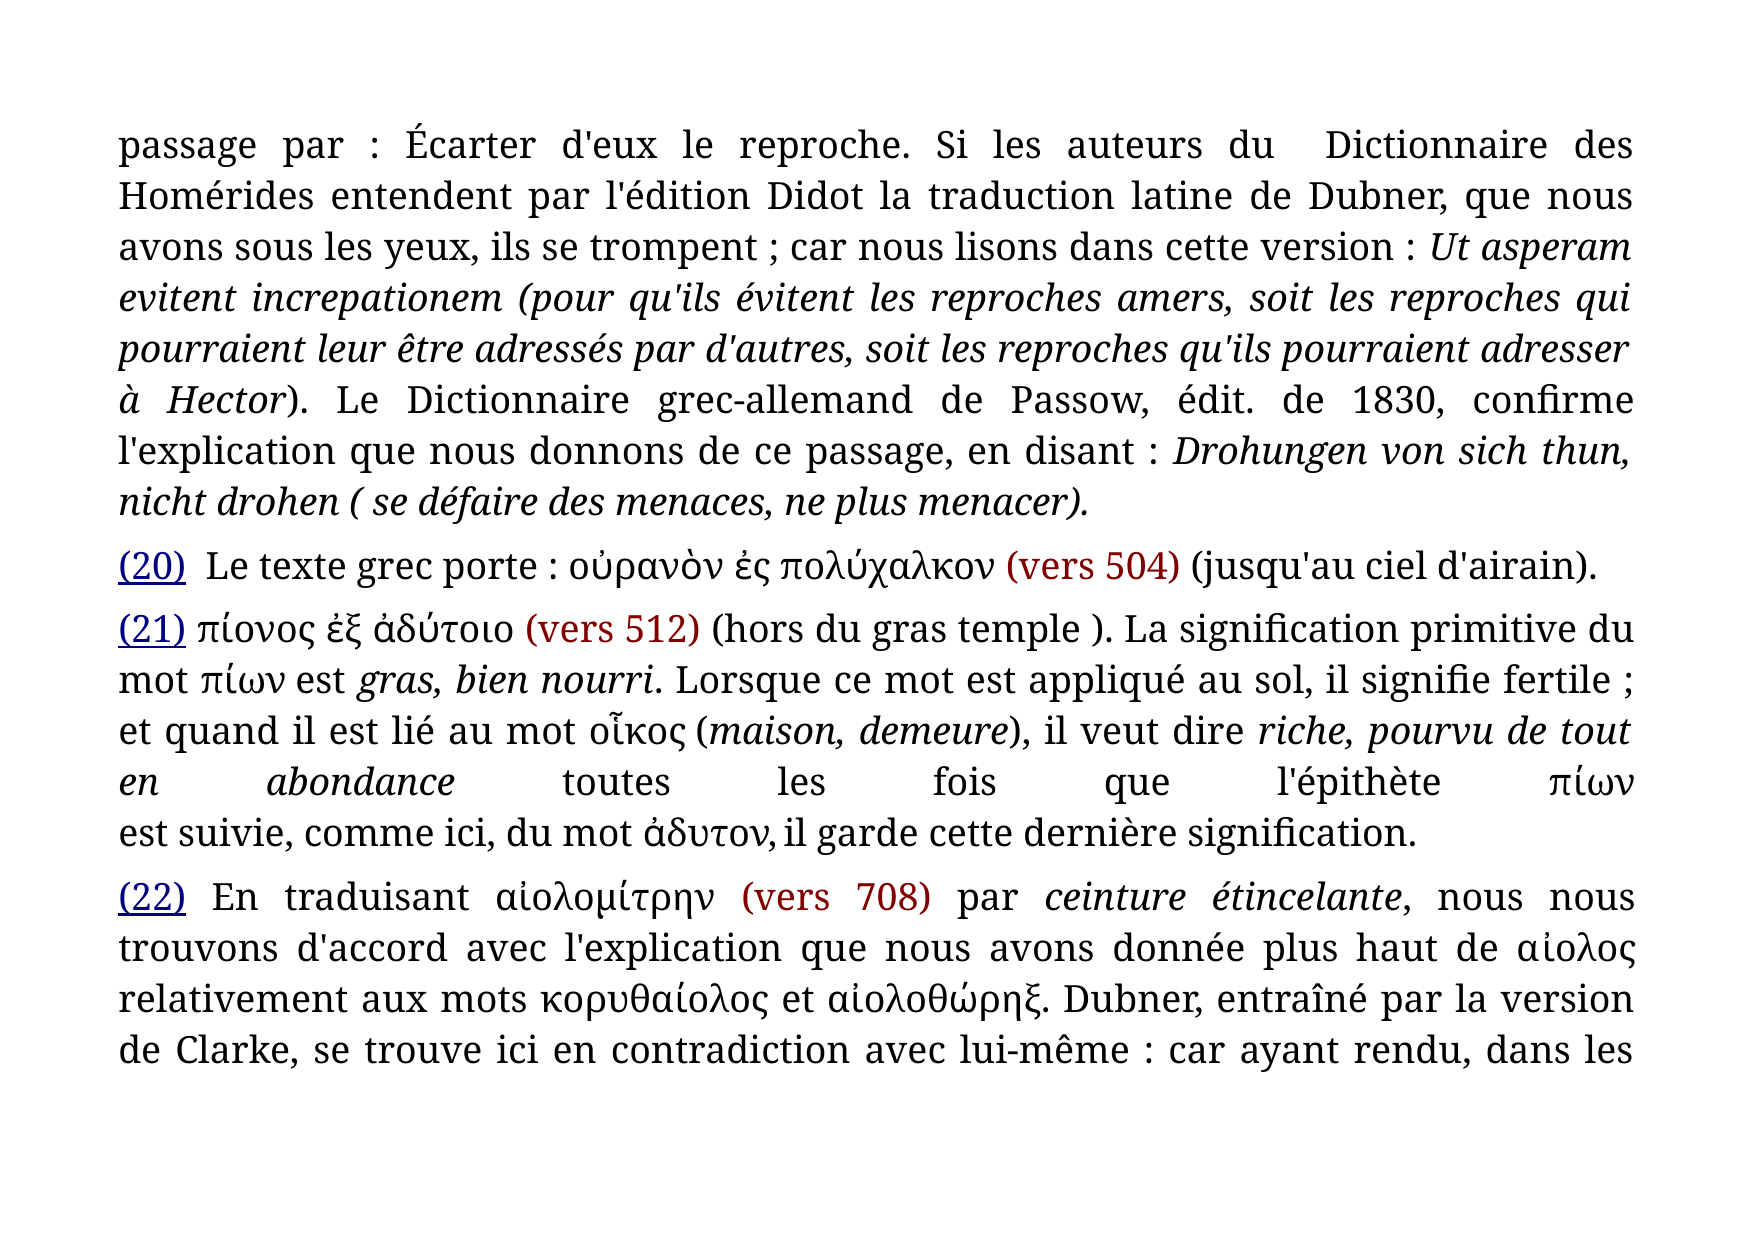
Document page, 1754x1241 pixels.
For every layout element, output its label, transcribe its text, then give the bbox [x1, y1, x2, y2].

text (22) En traduisant αἰολομίτρην (vers 708) par ceinture étincelante, nous nous trouvons d'accord avec l'explication que nous avons donnée plus haut de αἰολος relativement aux mots κορυθαίολος et αἰολοθώρηξ. Dubner, entraîné par la version de Clarke, se trouve ici en contradiction avec lui-même : car ayant rendu, dans les [118, 870, 1636, 1074]
text (21) πίονος ἐξ ἀδύτοιο (vers 512) (hors du gras temple ). La signification primitive du mot πίων est gras, bien nourri. Lorsque ce mot est appliqué au sol, il signifie fertile ; et quand il est lié au mot οἷκος (maison, demeure), il veut dire riche, pourvu de tout en abondance toutes les fois que l'épithète πίων est suivie, comme ici, du mot ἀδυτον, il garde cette dernière signification. [118, 602, 1636, 858]
text passage par : Écarter d'eux le reproche. Si les auteurs du Dictionnaire des Homérides entendent par l'édition Didot la traduction latine de Dubner, que nous avons sous les yeux, ils se trompent ; car nous lisons dans cette version : Ut asperam evitent increpationem (pour qu'ils évitent les reproches amers, soit les reproches qui pourraient leur être adressés par d'autres, soit les reproches qu'ils pourraient adresser à Hector). Le Dictionnaire grec-allemand de Passow, édit. de 1830, confirme l'explication que nous donnons de ce passage, en disant : Drohungen von sich thun, nicht drohen ( se défaire des menaces, ne plus menacer). [118, 118, 1636, 526]
text (20) Le texte grec porte : οὐρανὸν ἐς πολύχαλκον (vers 504) (jusqu'au ciel d'airain). [118, 539, 1636, 590]
